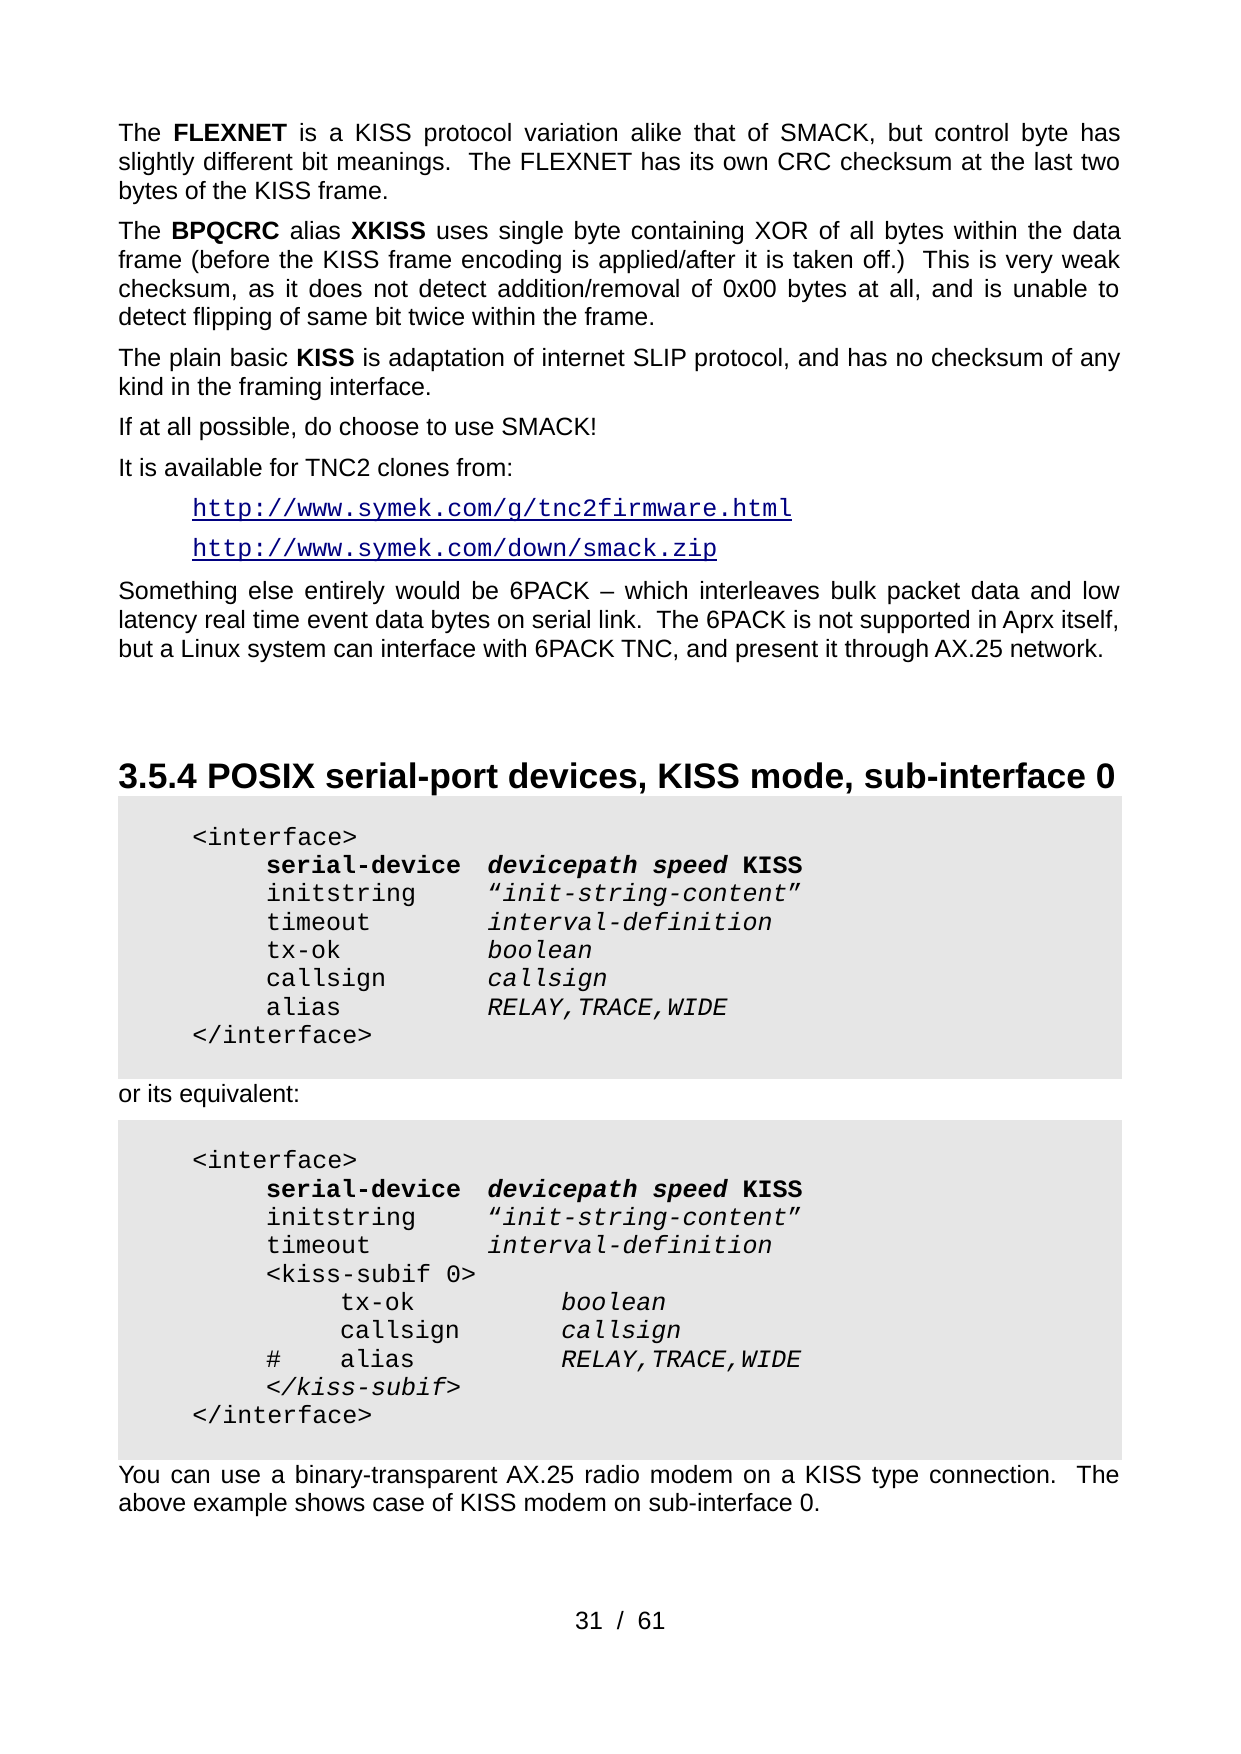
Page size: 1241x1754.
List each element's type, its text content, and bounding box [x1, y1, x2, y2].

text Something else entirely would be 6PACK – which interleaves bulk packet data and low latency real time event data bytes on serial link. The 6PACK is not supported in Aprx itself, but a Linux system can interface with 6PACK TNC, and present it through AX.25 network. [118, 576, 1122, 662]
text callsign callsign [118, 1318, 1122, 1346]
text # alias RELAY,TRACE,WIDE [118, 1346, 1122, 1375]
text If at all possible, do choose to use SMACK! [118, 412, 1122, 441]
text The plain basic KISS is adaptation of internet SLIP protocol, and has no checksum of any kind in the framing interface. [118, 343, 1122, 400]
text </kiss-subif> [118, 1375, 1122, 1403]
text <interface> serial-device devicepath speed KISS initstring “init-string-content” timeout interval-definition <kiss-subif 0> [118, 1148, 1122, 1290]
text It is available for TNC2 clones from: [118, 453, 1122, 481]
text or its equivalent: [118, 1079, 1122, 1108]
text tx-ok boolean [118, 1290, 1122, 1318]
text http://www.symek.com/down/smack.zip [192, 536, 1122, 564]
text <interface> serial-device devicepath speed KISS initstring “init-string-content” timeout interval-definition tx-ok boolean callsign callsign alias RELAY,TRACE,WIDE </interface> [118, 824, 1122, 1051]
text You can use a binary-transparent AX.25 radio modem on a KISS type connection. The above example shows case of KISS modem on sub-interface 0. [118, 1460, 1122, 1517]
text The FLEXNET is a KISS protocol variation alike that of SMACK, but control byte has slightly different bit meanings. The FLEXNET has its own CRC checksum at the last two bytes of the KISS frame. [118, 118, 1122, 204]
text The BPQCRC alias XKISS uses single byte containing XOR of all bytes within the data frame (before the KISS frame encoding is applied/after it is taken off.) This is very weak checksum, as it does not detect addition/removal of 0x00 bytes at all, and is unable to detect flipping of same bit twice within the frame. [118, 216, 1122, 331]
text http://www.symek.com/g/tnc2firmware.html [118, 493, 1122, 524]
subtitle POSIX serial-port devices, KISS mode, sub-interface 0 [118, 755, 1122, 796]
text </interface> [118, 1403, 1122, 1431]
